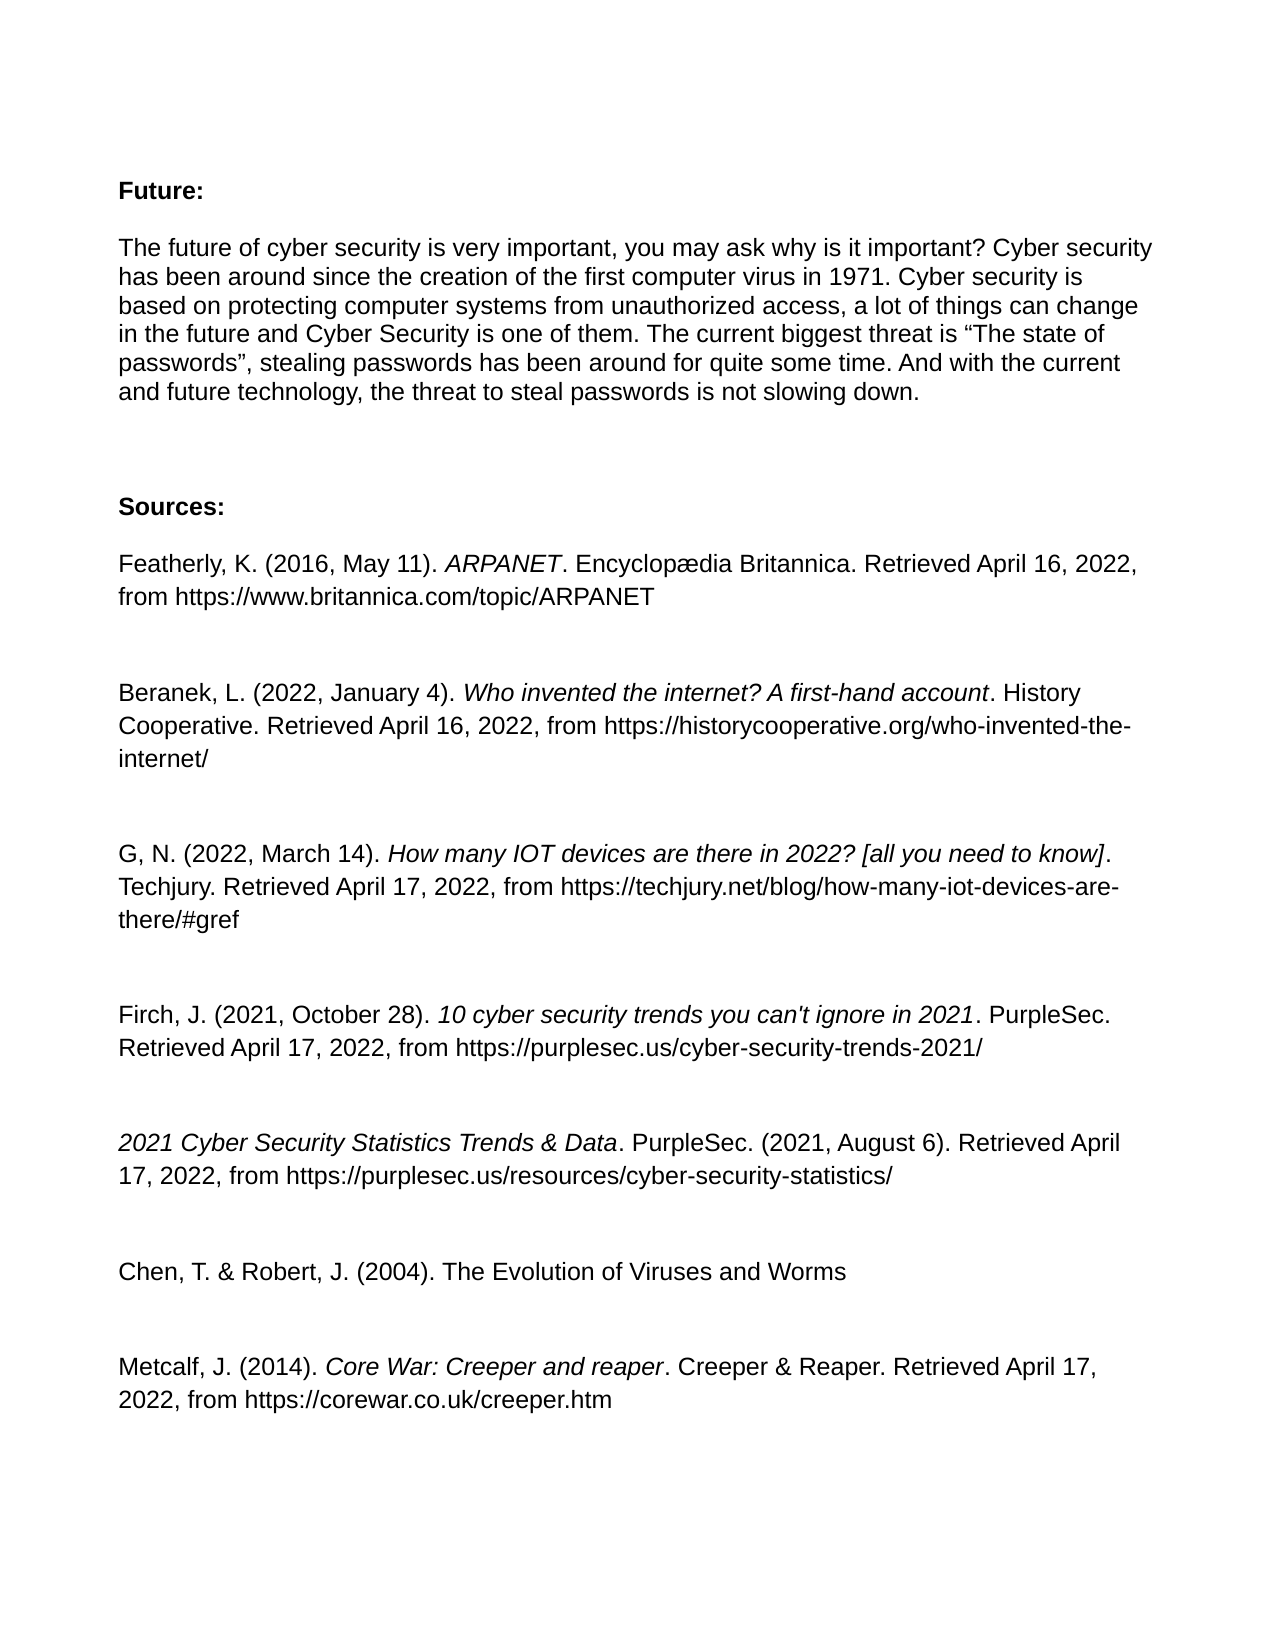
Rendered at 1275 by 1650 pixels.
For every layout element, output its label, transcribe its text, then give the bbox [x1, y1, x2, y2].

text Sources: [118, 492, 1157, 521]
text Future: [118, 176, 1157, 204]
text 2021 Cyber Security Statistics Trends & Data. PurpleSec. (2021, August 6). Retrieved April 17, 2022, from https://purplesec.us/resources/cyber-security-statistics/ [118, 1128, 1157, 1190]
text Featherly, K. (2016, May 11). ARPANET. Encyclopædia Britannica. Retrieved April 16, 2022, from https://www.britannica.com/topic/ARPANET [118, 549, 1157, 611]
text G, N. (2022, March 14). How many IOT devices are there in 2022? [all you need to know]. Techjury. Retrieved April 17, 2022, from https://techjury.net/blog/how-many-iot-devices-are-there/#gref [118, 839, 1157, 934]
text Chen, T. & Robert, J. (2004). The Evolution of Viruses and Worms [118, 1257, 1157, 1285]
text The future of cyber security is very important, you may ask why is it important? Cyber security has been around since the creation of the first computer virus in 1971. Cyber security is based on protecting computer systems from unauthorized access, a lot of things can change in the future and Cyber Security is one of them. The current biggest threat is “The state of passwords”, stealing passwords has been around for quite some time. And with the current and future technology, the threat to steal passwords is not slowing down. [118, 233, 1157, 406]
text Firch, J. (2021, October 28). 10 cyber security trends you can't ignore in 2021. PurpleSec. Retrieved April 17, 2022, from https://purplesec.us/cyber-security-trends-2021/ [118, 1000, 1157, 1062]
text Beranek, L. (2022, January 4). Who invented the internet? A first-hand account. History Cooperative. Retrieved April 16, 2022, from https://historycooperative.org/who-invented-the-internet/ [118, 678, 1157, 772]
text Metcalf, J. (2014). Core War: Creeper and reaper. Creeper & Reaper. Retrieved April 17, 2022, from https://corewar.co.uk/creeper.htm [118, 1352, 1157, 1413]
